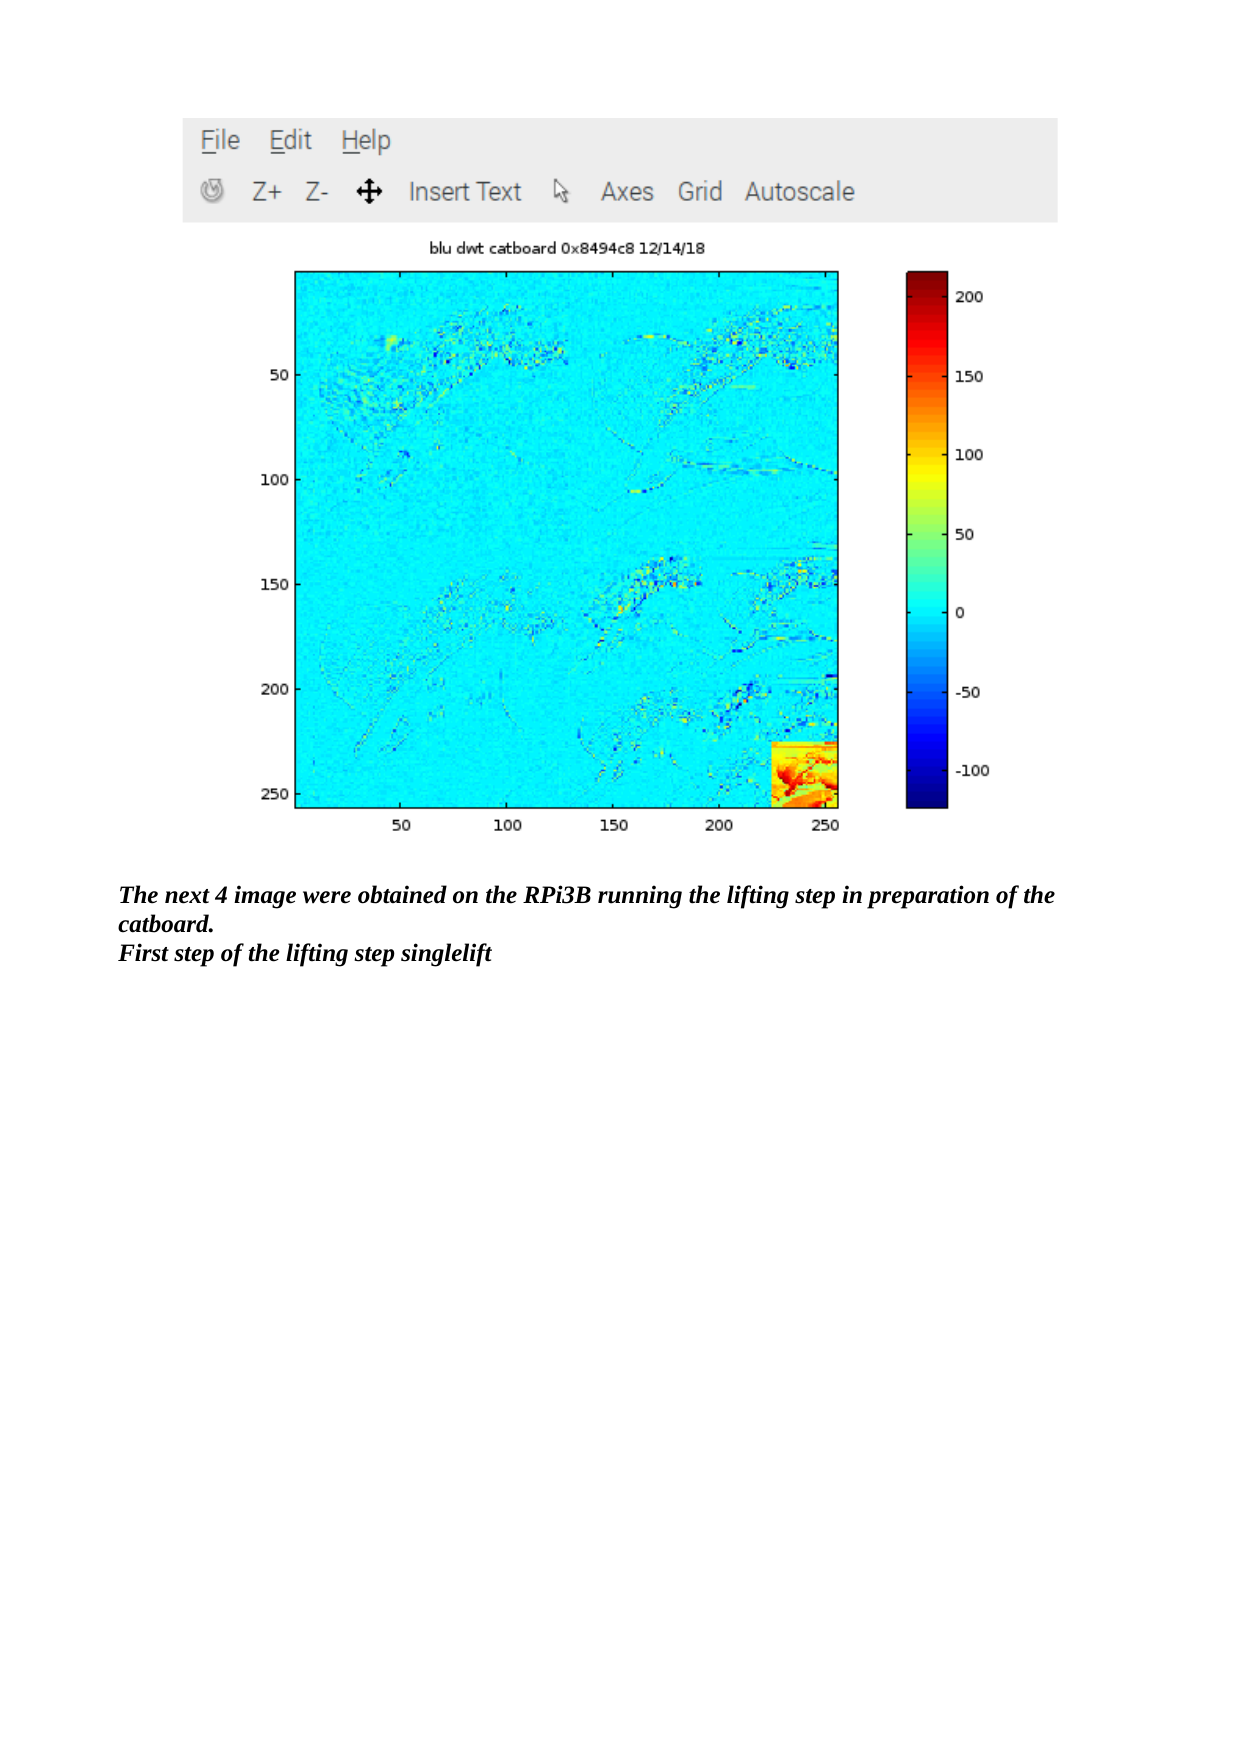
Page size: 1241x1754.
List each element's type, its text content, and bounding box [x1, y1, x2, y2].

text First step of the lifting step singlelift [118, 938, 1122, 967]
picture [182, 118, 1058, 881]
text The next 4 image were obtained on the RPi3B running the lifting step in preparation of the catboard. [118, 881, 1122, 938]
